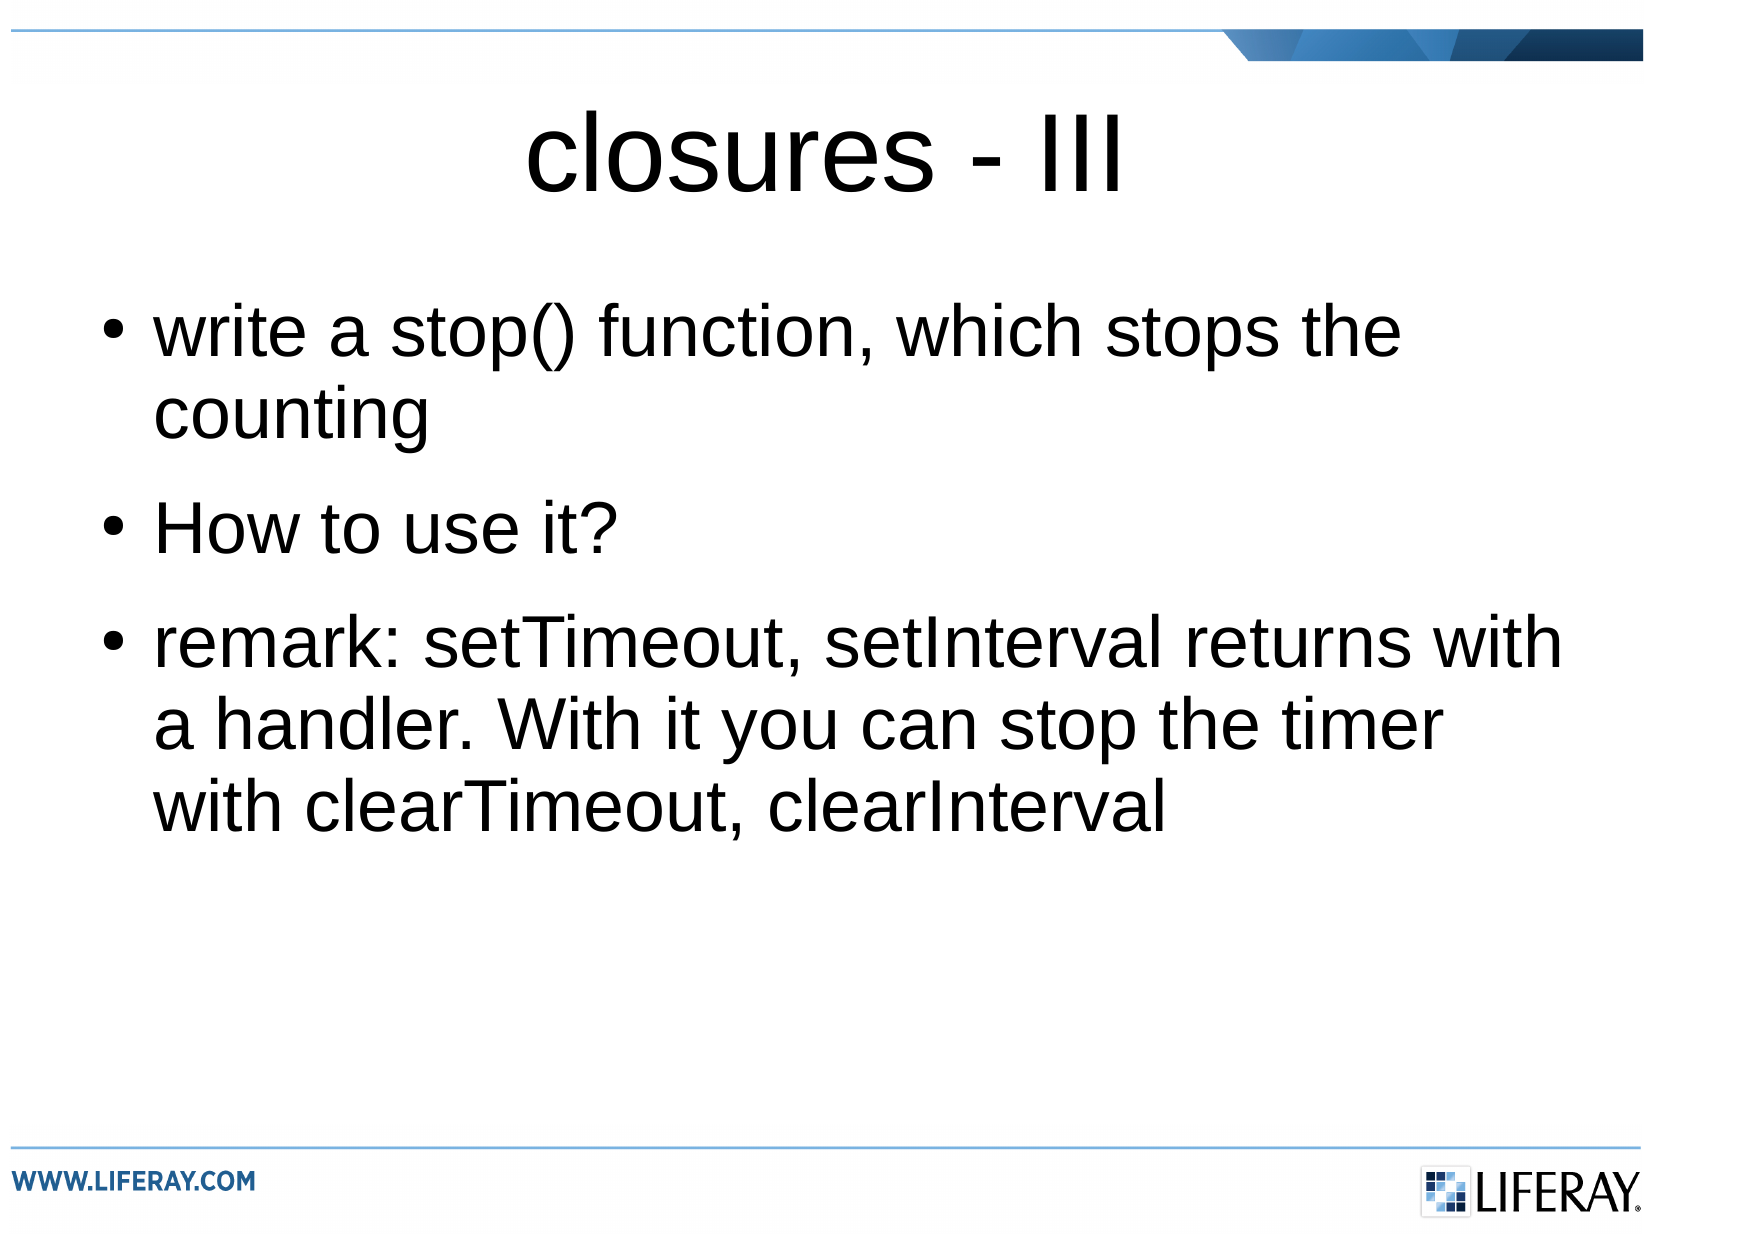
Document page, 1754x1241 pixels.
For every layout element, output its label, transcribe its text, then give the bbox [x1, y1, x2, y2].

list write a stop() function, which stops the counting How to use it? remark: setTimeout, setInterval returns with a handler. With it you can stop the timer with clearTimeout, clearInterval [82, 290, 1571, 1010]
picture [11, 0, 1644, 84]
picture [9, 1124, 1642, 1234]
title closures - III [82, 49, 1571, 257]
